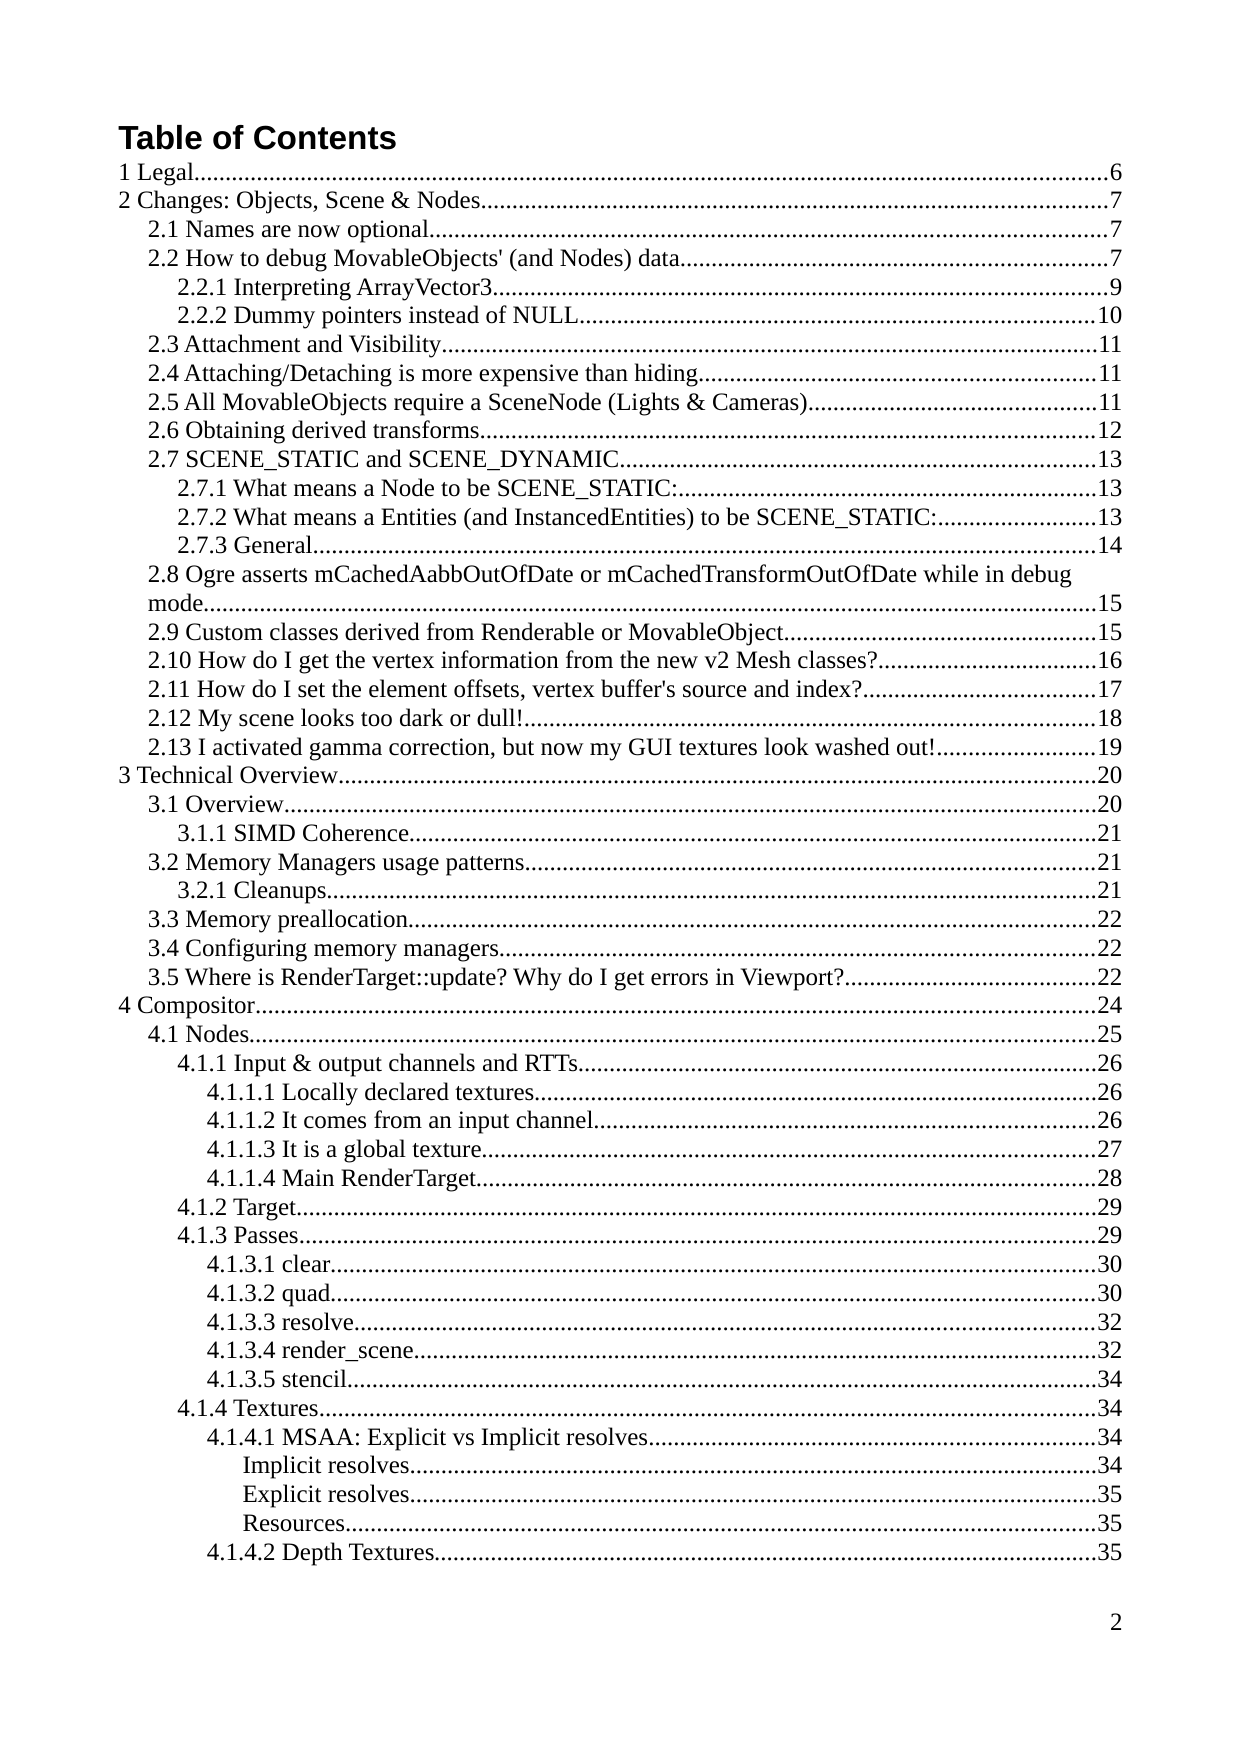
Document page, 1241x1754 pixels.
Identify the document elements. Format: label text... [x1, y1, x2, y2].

text 2.7.2 What means a Entities (and InstancedEntities) to be SCENE_STATIC: 13 [177, 502, 1122, 530]
text 2.7.3 General 14 [177, 530, 1122, 559]
text 3.4 Configuring memory managers 22 [148, 933, 1122, 962]
subtitle Table of Contents [118, 118, 1122, 157]
text 2.9 Custom classes derived from Renderable or MovableObject 15 [148, 617, 1122, 645]
text Resources 35 [236, 1508, 1122, 1537]
text 4.1.4.2 Depth Textures 35 [207, 1537, 1122, 1565]
text 4.1.2 Target 29 [177, 1192, 1122, 1220]
text 4.1.4 Textures 34 [177, 1393, 1122, 1422]
text 4.1 Nodes 25 [148, 1019, 1122, 1048]
text 2.8 Ogre asserts mCachedAabbOutOfDate or mCachedTransformOutOfDate while in debug mode 15 [148, 559, 1122, 617]
text 3.1.1 SIMD Coherence 21 [177, 818, 1122, 847]
text 4.1.3 Passes 29 [177, 1220, 1122, 1249]
text 2.11 How do I set the element offsets, vertex buffer's source and index? 17 [148, 674, 1122, 703]
text 2.6 Obtaining derived transforms 12 [148, 415, 1122, 444]
text 4.1.3.5 stencil 34 [207, 1364, 1122, 1393]
text Explicit resolves 35 [236, 1479, 1122, 1508]
text 4.1.1.3 It is a global texture 27 [207, 1134, 1122, 1163]
text 4.1.3.2 quad 30 [207, 1278, 1122, 1307]
text 4.1.3.3 resolve 32 [207, 1307, 1122, 1335]
text 2.2.2 Dummy pointers instead of NULL 10 [177, 300, 1122, 329]
text 2.10 How do I get the vertex information from the new v2 Mesh classes? 16 [148, 645, 1122, 674]
text 2.2 How to debug MovableObjects' (and Nodes) data 7 [148, 243, 1122, 272]
text 3.1 Overview 20 [148, 789, 1122, 818]
text 4 Compositor 24 [118, 990, 1122, 1019]
text 3.2.1 Cleanups 21 [177, 875, 1122, 904]
text 4.1.4.1 MSAA: Explicit vs Implicit resolves 34 [207, 1422, 1122, 1450]
text 2.12 My scene looks too dark or dull! 18 [148, 703, 1122, 732]
text 2.3 Attachment and Visibility 11 [148, 329, 1122, 358]
text 3.2 Memory Managers usage patterns 21 [148, 847, 1122, 875]
text 4.1.1.1 Locally declared textures 26 [207, 1077, 1122, 1105]
text 2.13 I activated gamma correction, but now my GUI textures look washed out! 19 [148, 732, 1122, 760]
text 4.1.3.4 render_scene 32 [207, 1335, 1122, 1364]
text 4.1.1.2 It comes from an input channel. 26 [207, 1105, 1122, 1134]
text 2.7 SCENE_STATIC and SCENE_DYNAMIC 13 [148, 444, 1122, 473]
text 2.4 Attaching/Detaching is more expensive than hiding 11 [148, 358, 1122, 387]
text 3 Technical Overview 20 [118, 760, 1122, 789]
text 1 Legal 6 [118, 157, 1122, 185]
text 2.5 All MovableObjects require a SceneNode (Lights & Cameras) 11 [148, 387, 1122, 415]
text 2.2.1 Interpreting ArrayVector3 9 [177, 272, 1122, 300]
text 2 Changes: Objects, Scene & Nodes 7 [118, 185, 1122, 214]
text 4.1.1 Input & output channels and RTTs 26 [177, 1048, 1122, 1077]
text 4.1.1.4 Main RenderTarget 28 [207, 1163, 1122, 1192]
text 3.3 Memory preallocation 22 [148, 904, 1122, 933]
text 2.7.1 What means a Node to be SCENE_STATIC: 13 [177, 473, 1122, 502]
text 4.1.3.1 clear 30 [207, 1249, 1122, 1278]
text Implicit resolves 34 [236, 1450, 1122, 1479]
text 3.5 Where is RenderTarget::update? Why do I get errors in Viewport? 22 [148, 962, 1122, 990]
text 2.1 Names are now optional 7 [148, 214, 1122, 243]
